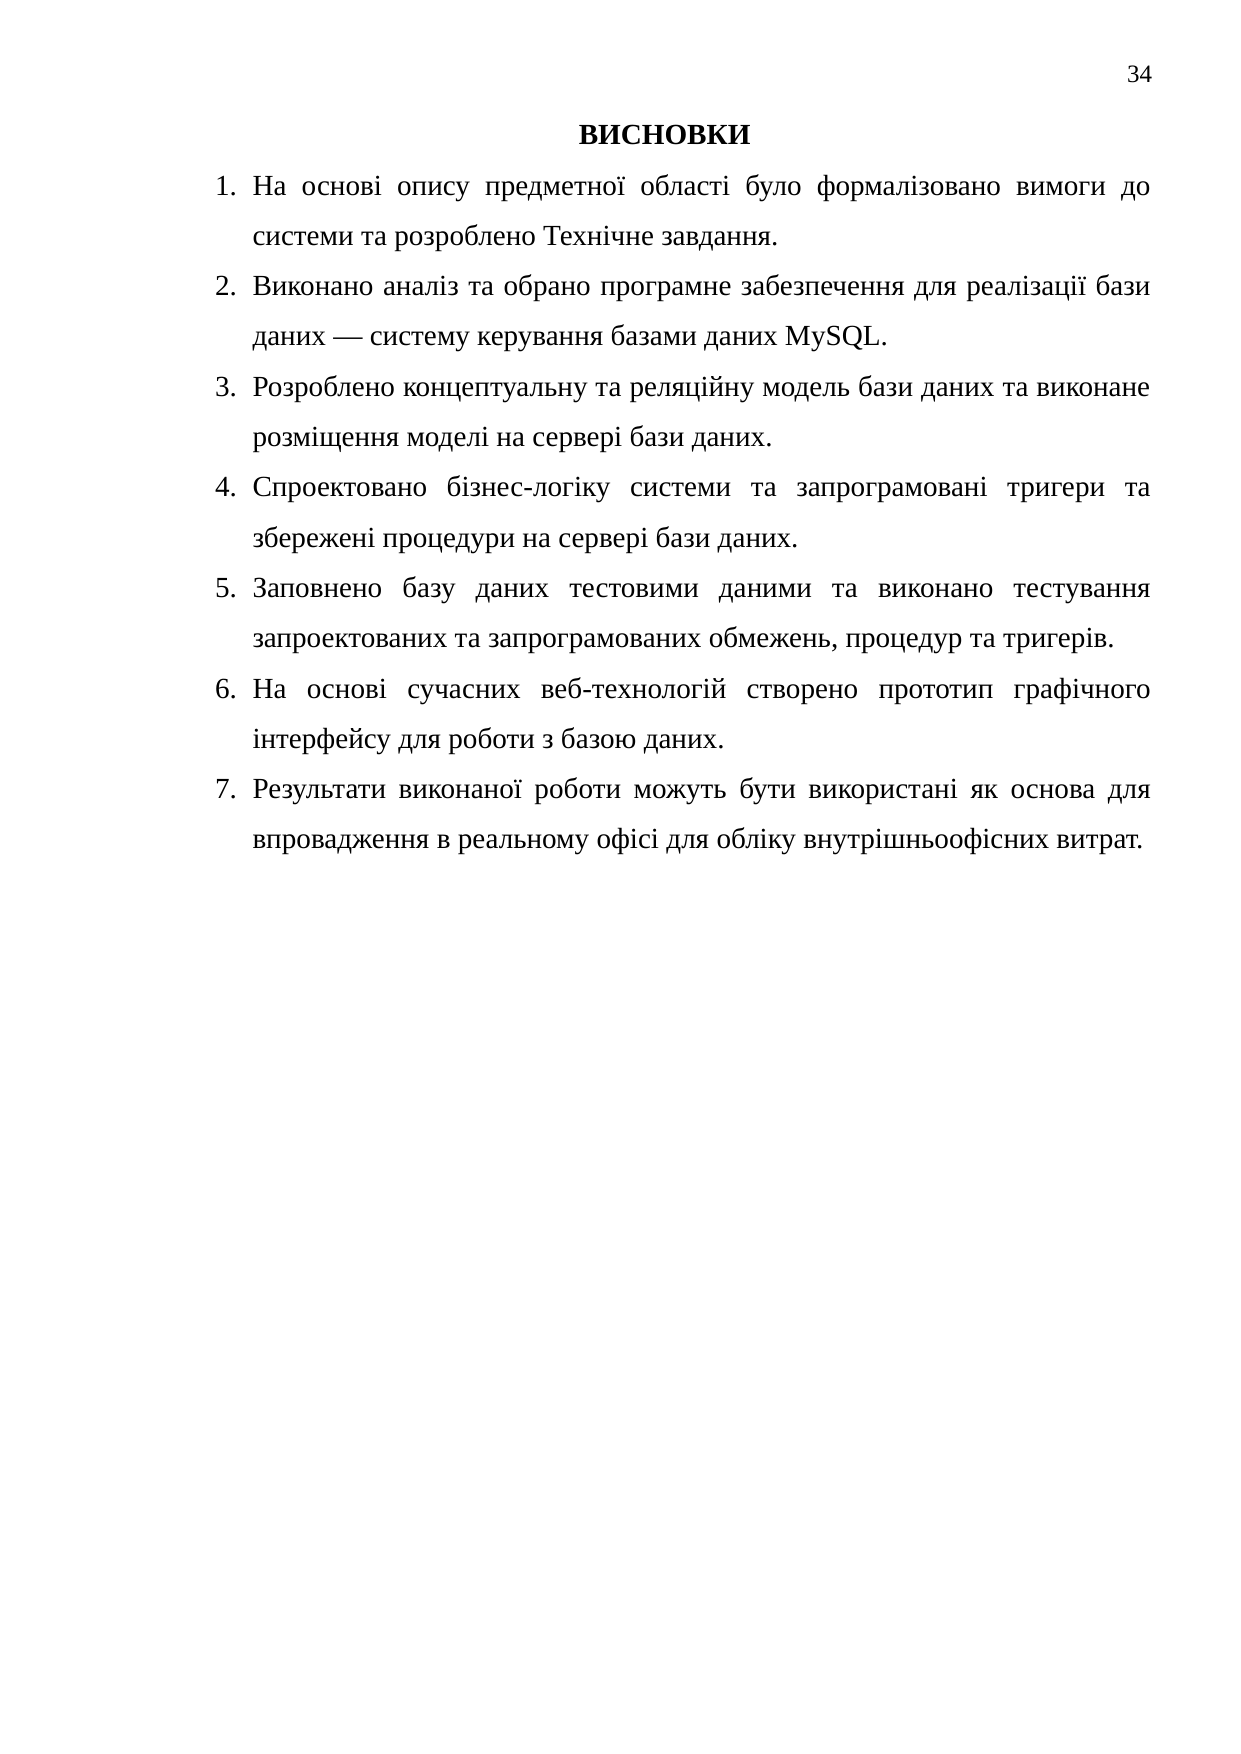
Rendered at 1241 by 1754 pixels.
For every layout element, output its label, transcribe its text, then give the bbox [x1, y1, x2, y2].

subtitle Висновки [177, 117, 1152, 151]
list На основі сучасних веб-технологій створено прототип графічного інтерфейсу для роботи з базою даних. [215, 671, 1152, 754]
list Заповнено базу даних тестовими даними та виконано тестування запроектованих та запрограмованих обмежень, процедур та тригерів. [215, 570, 1152, 654]
list Виконано аналіз та обрано програмне забезпечення для реалізації бази даних — систему керування базами даних MySQL. [215, 268, 1152, 352]
list Розроблено концептуальну та реляційну модель бази даних та виконане розміщення моделі на сервері бази даних. [215, 369, 1152, 453]
list Спроектовано бізнес-логіку системи та запрограмовані тригери та збережені процедури на сервері бази даних. [215, 469, 1152, 553]
list Результати виконаної роботи можуть бути використані як основа для впровадження в реальному офісі для обліку внутрішньоофісних витрат. [215, 771, 1152, 855]
list На основі опису предметної області було формалізовано вимоги до системи та розроблено Технічне завдання. [215, 168, 1152, 251]
